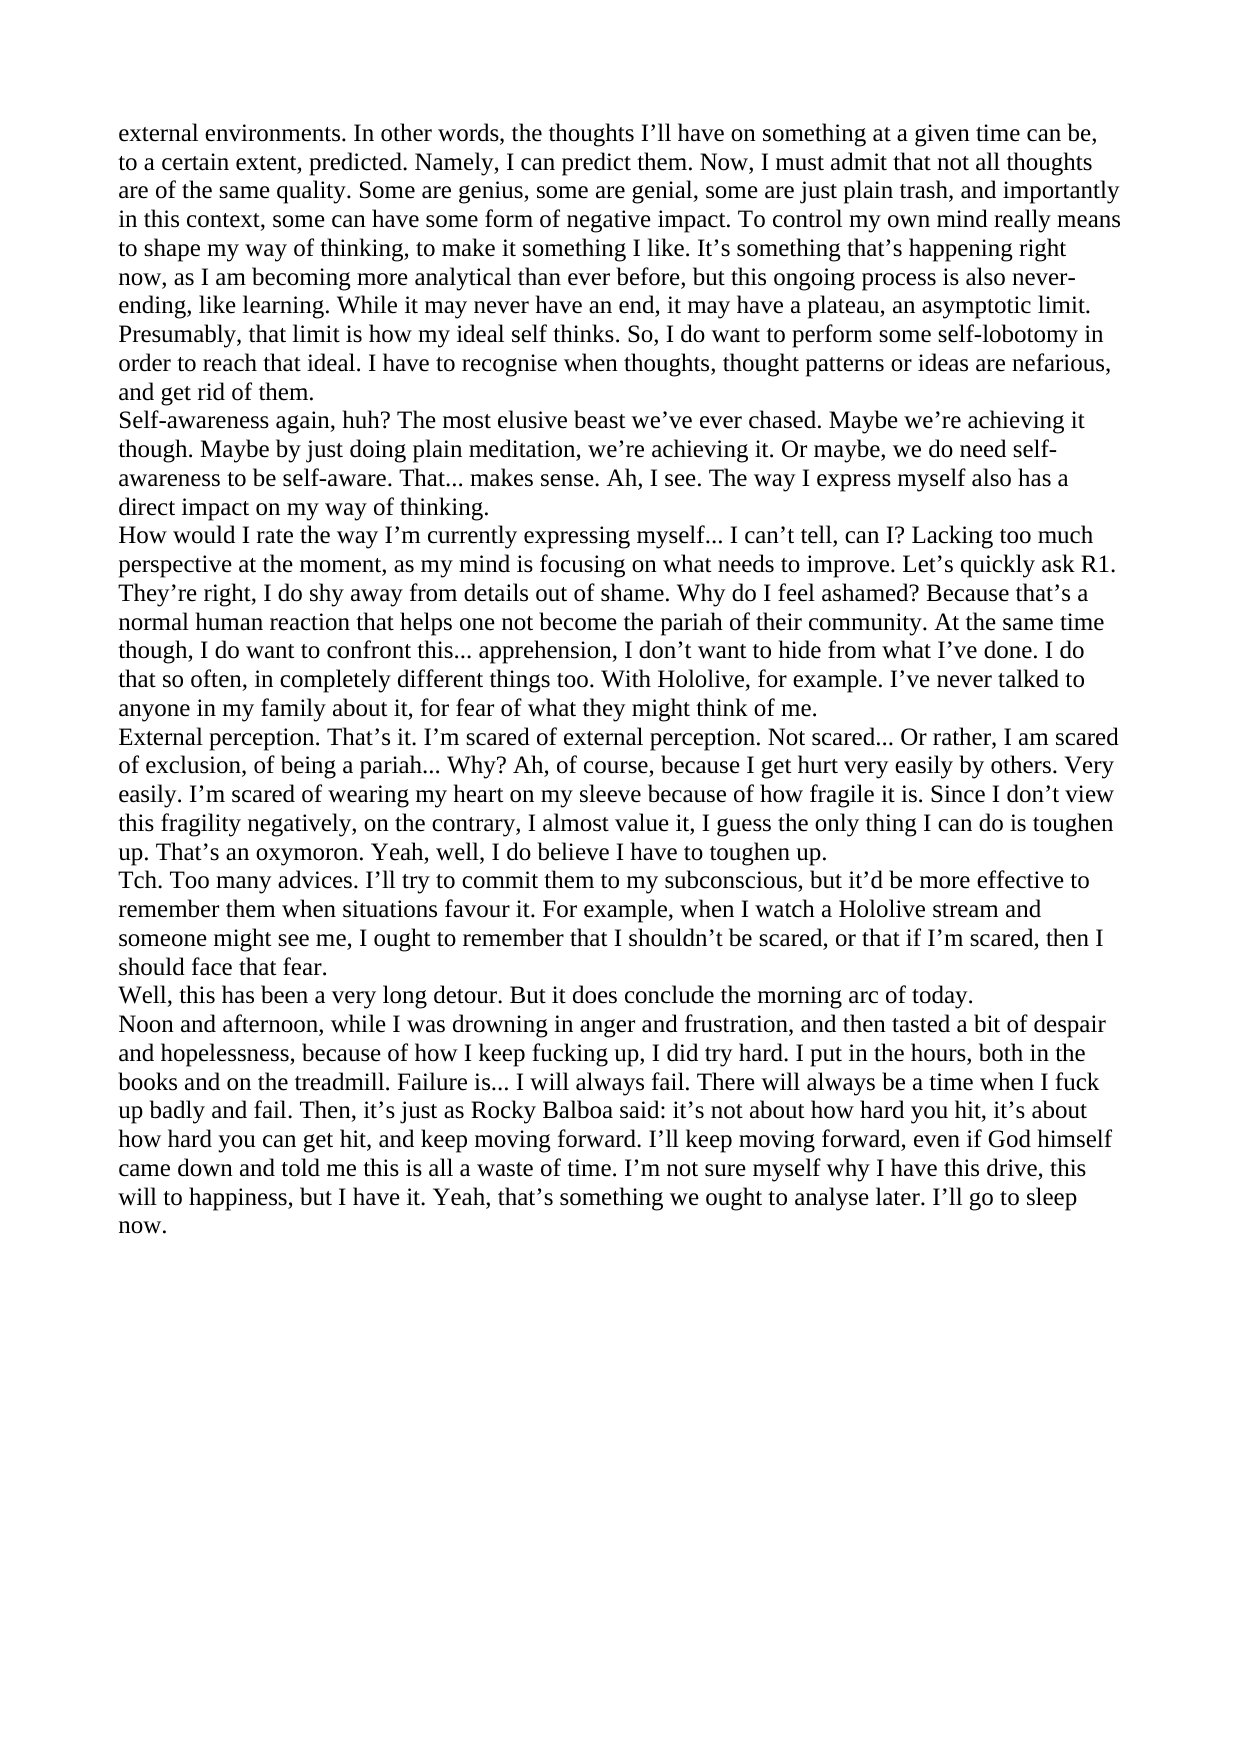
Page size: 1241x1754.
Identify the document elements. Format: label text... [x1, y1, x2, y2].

text Tch. Too many advices. I’ll try to commit them to my subconscious, but it’d be more effective to remember them when situations favour it. For example, when I watch a Hololive stream and someone might see me, I ought to remember that I shouldn’t be scared, or that if I’m scared, then I should face that fear. [118, 866, 1122, 981]
text External perception. That’s it. I’m scared of external perception. Not scared... Or rather, I am scared of exclusion, of being a pariah... Why? Ah, of course, because I get hurt very easily by others. Very easily. I’m scared of wearing my heart on my sleeve because of how fragile it is. Since I don’t view this fragility negatively, on the contrary, I almost value it, I guess the only thing I can do is toughen up. That’s an oxymoron. Yeah, well, I do believe I have to toughen up. [118, 722, 1122, 866]
text Noon and afternoon, while I was drowning in anger and frustration, and then tasted a bit of despair and hopelessness, because of how I keep fucking up, I did try hard. I put in the hours, both in the books and on the treadmill. Failure is... I will always fail. There will always be a time when I fuck up badly and fail. Then, it’s just as Rocky Balboa said: it’s not about how hard you hit, it’s about how hard you can get hit, and keep moving forward. I’ll keep moving forward, even if God himself came down and told me this is all a waste of time. I’m not sure myself why I have this drive, this will to happiness, but I have it. Yeah, that’s something we ought to analyse later. I’ll go to sleep now. [118, 1009, 1122, 1239]
text How would I rate the way I’m currently expressing myself... I can’t tell, can I? Lacking too much perspective at the moment, as my mind is focusing on what needs to improve. Let’s quickly ask R1. They’re right, I do shy away from details out of shame. Why do I feel ashamed? Because that’s a normal human reaction that helps one not become the pariah of their community. At the same time though, I do want to confront this... apprehension, I don’t want to hide from what I’ve done. I do that so often, in completely different things too. With Hololive, for example. I’ve never talked to anyone in my family about it, for fear of what they might think of me. [118, 521, 1122, 722]
text Self-awareness again, huh? The most elusive beast we’ve ever chased. Maybe we’re achieving it though. Maybe by just doing plain meditation, we’re achieving it. Or maybe, we do need self-awareness to be self-aware. That... makes sense. Ah, I see. The way I express myself also has a direct impact on my way of thinking. [118, 406, 1122, 521]
text external environments. In other words, the thoughts I’ll have on something at a given time can be, to a certain extent, predicted. Namely, I can predict them. Now, I must admit that not all thoughts are of the same quality. Some are genius, some are genial, some are just plain trash, and importantly in this context, some can have some form of negative impact. To control my own mind really means to shape my way of thinking, to make it something I like. It’s something that’s happening right now, as I am becoming more analytical than ever before, but this ongoing process is also never-ending, like learning. While it may never have an end, it may have a plateau, an asymptotic limit. Presumably, that limit is how my ideal self thinks. So, I do want to perform some self-lobotomy in order to reach that ideal. I have to recognise when thoughts, thought patterns or ideas are nefarious, and get rid of them. [118, 118, 1122, 406]
text Well, this has been a very long detour. But it does conclude the morning arc of today. [118, 981, 1122, 1009]
